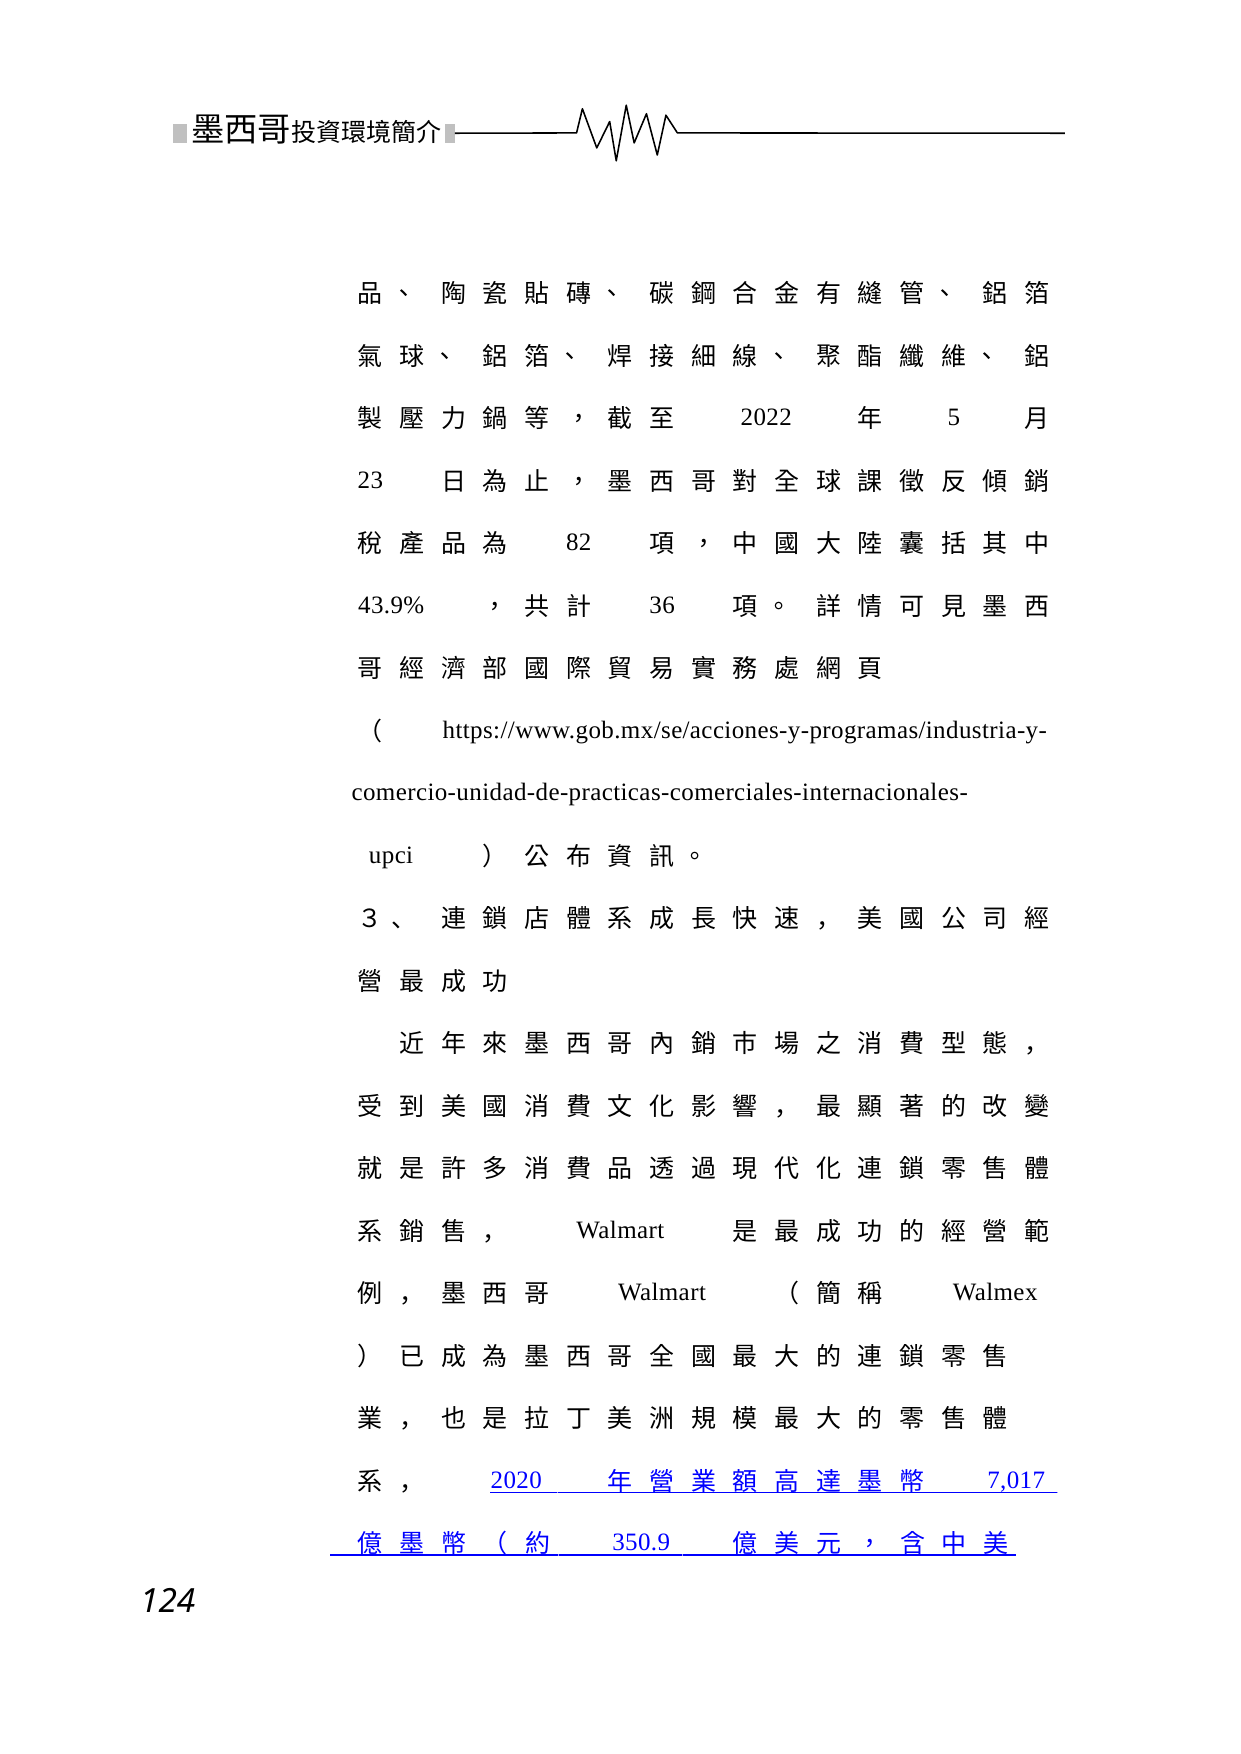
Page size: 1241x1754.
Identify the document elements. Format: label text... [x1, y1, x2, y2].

text 品、陶瓷貼磚、碳鋼合金有縫管、鋁箔氣球、鋁箔、焊接細線、聚酯纖維、鋁製壓力鍋等，截至2022年5月23日為止，墨西哥對全球課徵反傾銷稅產品為82項，中國大陸囊括其中43.9%，共計36項。詳情可見墨西哥經濟部國際貿易實務處網頁（https://www.gob.mx/se/acciones-y-programas/industria-y-comercio-unidad-de-practicas-comerciales-internacionales-upci）公布資訊。 [330, 250, 1058, 875]
text 近年來墨西哥內銷市場之消費型態，受到美國消費文化影響，最顯著的改變就是許多消費品透過現代化連鎖零售體系銷售，Walmart是最成功的經營範例，墨西哥Walmart（簡稱Walmex）已成為墨西哥全國最大的連鎖零售業，也是拉丁美洲規模最大的零售體系，2020年營業額高達墨幣7,017億墨幣（約350.9億美元，含中美 [330, 1000, 1058, 1563]
text ３、連鎖店體系成長快速，美國公司經營最成功 [332, 875, 1058, 1000]
